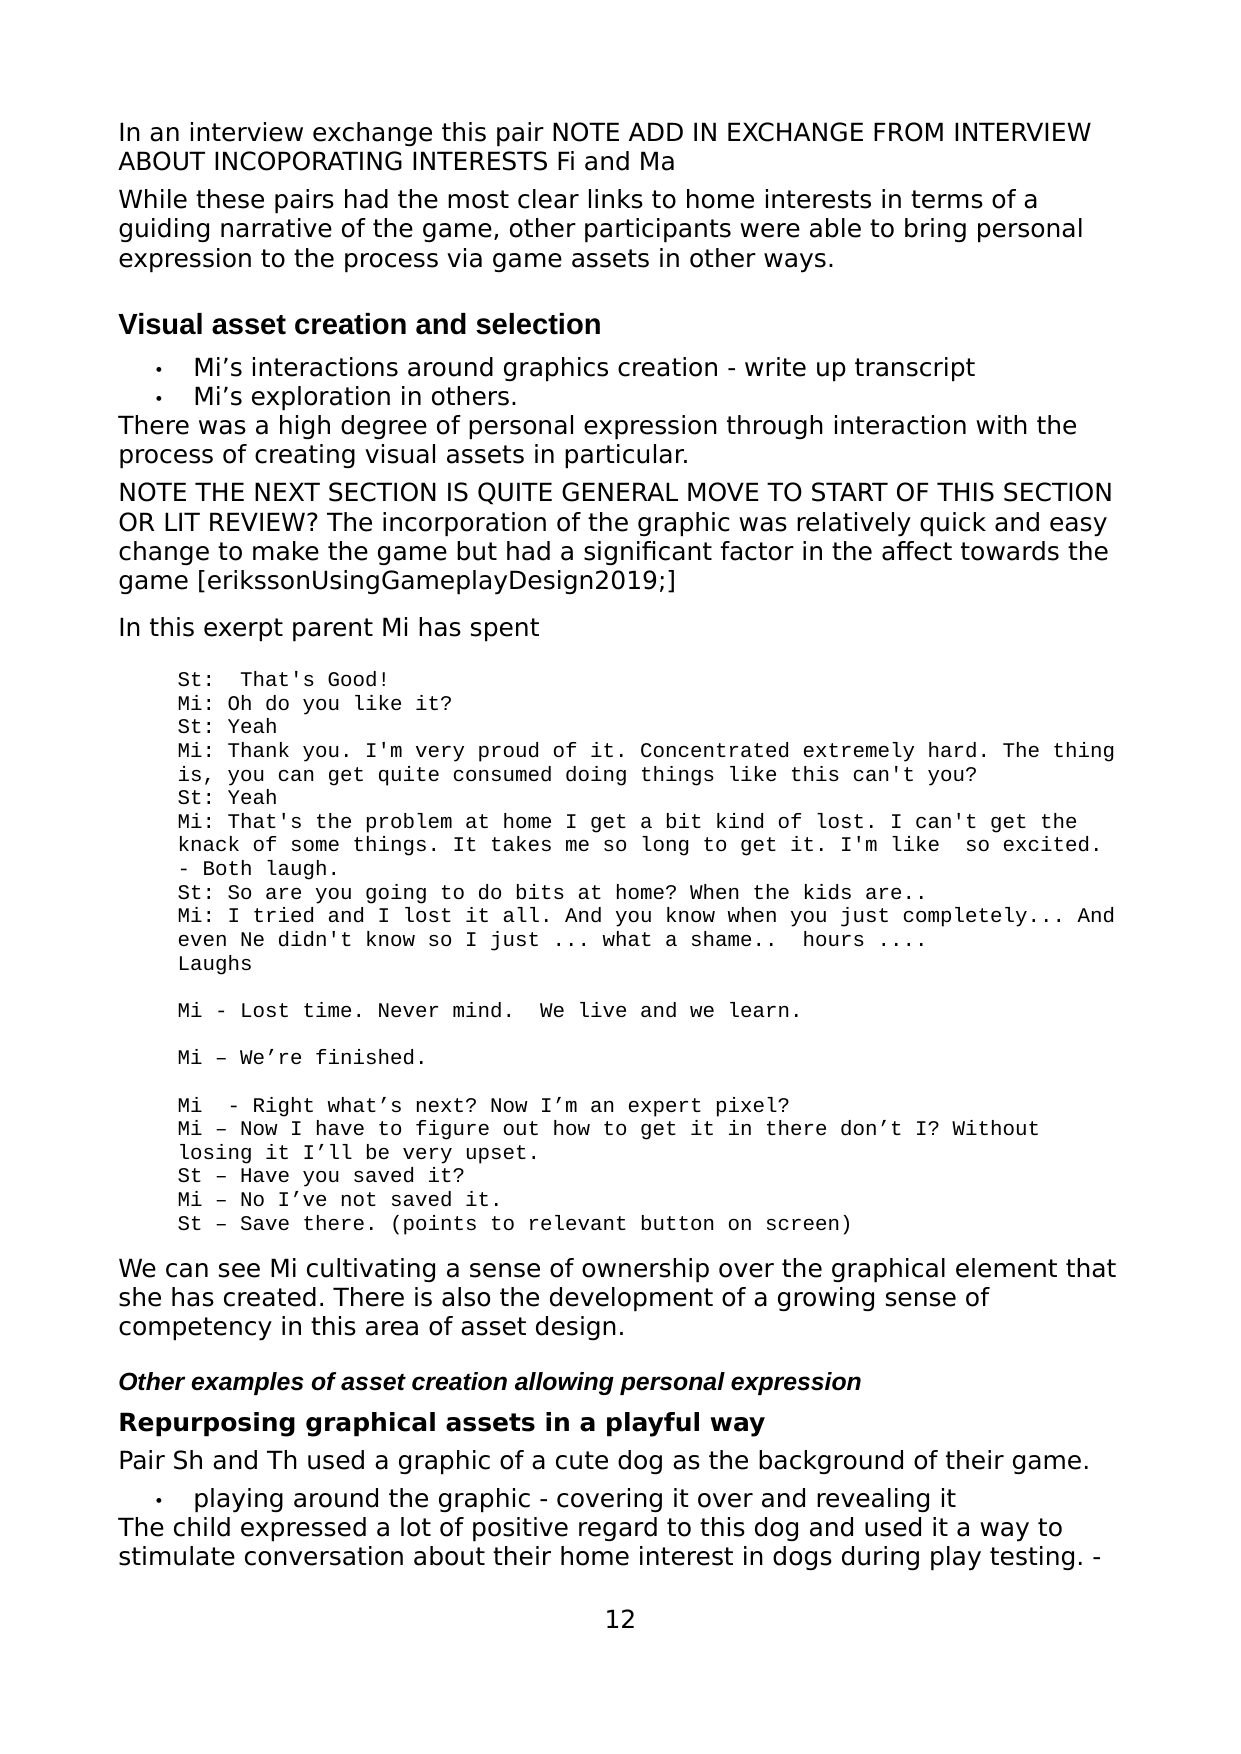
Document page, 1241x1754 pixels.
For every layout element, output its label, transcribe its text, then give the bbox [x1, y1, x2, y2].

text St – Have you saved it? [177, 1166, 1122, 1189]
text Mi: Thank you. I'm very proud of it. Concentrated extremely hard. The thing is, you can get quite consumed doing things like this can't you? [177, 740, 1122, 787]
text Repurposing graphical assets in a playful way [118, 1408, 1122, 1437]
text St: Yeah [177, 716, 1122, 740]
subtitle Other examples of asset creation allowing personal expression [118, 1367, 1122, 1395]
list Mi’s exploration in others. [156, 382, 1122, 411]
text Mi – Now I have to figure out how to get it in there don’t I? Without losing it I’ll be very upset. [177, 1118, 1122, 1166]
text St – Save there. (points to relevant button on screen) [177, 1213, 1122, 1236]
list playing around the graphic - covering it over and revealing it [156, 1484, 1122, 1513]
subtitle Visual asset creation and selection [118, 307, 1122, 340]
text The child expressed a lot of positive regard to this dog and used it a way to stimulate conversation about their home interest in dogs during play testing. [118, 1513, 1122, 1571]
text We can see Mi cultivating a sense of ownership over the graphical element that she has created. There is also the development of a growing sense of competency in this area of asset design. [118, 1254, 1122, 1342]
text Mi: That's the problem at home I get a bit kind of lost. I can't get the knack of some things. It takes me so long to get it. I'm like so excited. [177, 811, 1122, 858]
text Mi – No I’ve not saved it. [177, 1189, 1122, 1213]
text St: Yeah [177, 787, 1122, 811]
text In an interview exchange this pair NOTE ADD IN EXCHANGE FROM INTERVIEW ABOUT INCOPORATING INTERESTS Fi and Ma [118, 118, 1122, 176]
text St: That's Good! [177, 669, 1122, 693]
text Laughs [177, 953, 1122, 976]
text In this exerpt parent Mi has spent [118, 613, 1122, 642]
text - Both laugh. [177, 858, 1122, 882]
text Mi: I tried and I lost it all. And you know when you just completely... And even Ne didn't know so I just ... what a shame.. hours .... [177, 905, 1122, 953]
text St: So are you going to do bits at home? When the kids are.. [177, 882, 1122, 905]
text NOTE THE NEXT SECTION IS QUITE GENERAL MOVE TO START OF THIS SECTION OR LIT REVIEW? The incorporation of the graphic was relatively quick and easy change to make the game but had a significant factor in the affect towards the game [erikssonUsingGameplayDesign2019;] [118, 478, 1122, 595]
text Mi - Right what’s next? Now I’m an expert pixel? [177, 1094, 1122, 1118]
text Mi - Lost time. Never mind. We live and we learn. [177, 1000, 1122, 1024]
text There was a high degree of personal expression through interaction with the process of creating visual assets in particular. [118, 411, 1122, 469]
text While these pairs had the most clear links to home interests in terms of a guiding narrative of the game, other participants were able to bring personal expression to the process via game assets in other ways. [118, 185, 1122, 273]
list Mi’s interactions around graphics creation - write up transcript [156, 353, 1122, 382]
text Mi: Oh do you like it? [177, 693, 1122, 716]
text Mi – We’re finished. [177, 1047, 1122, 1071]
text Pair Sh and Th used a graphic of a cute dog as the background of their game. [118, 1446, 1122, 1475]
